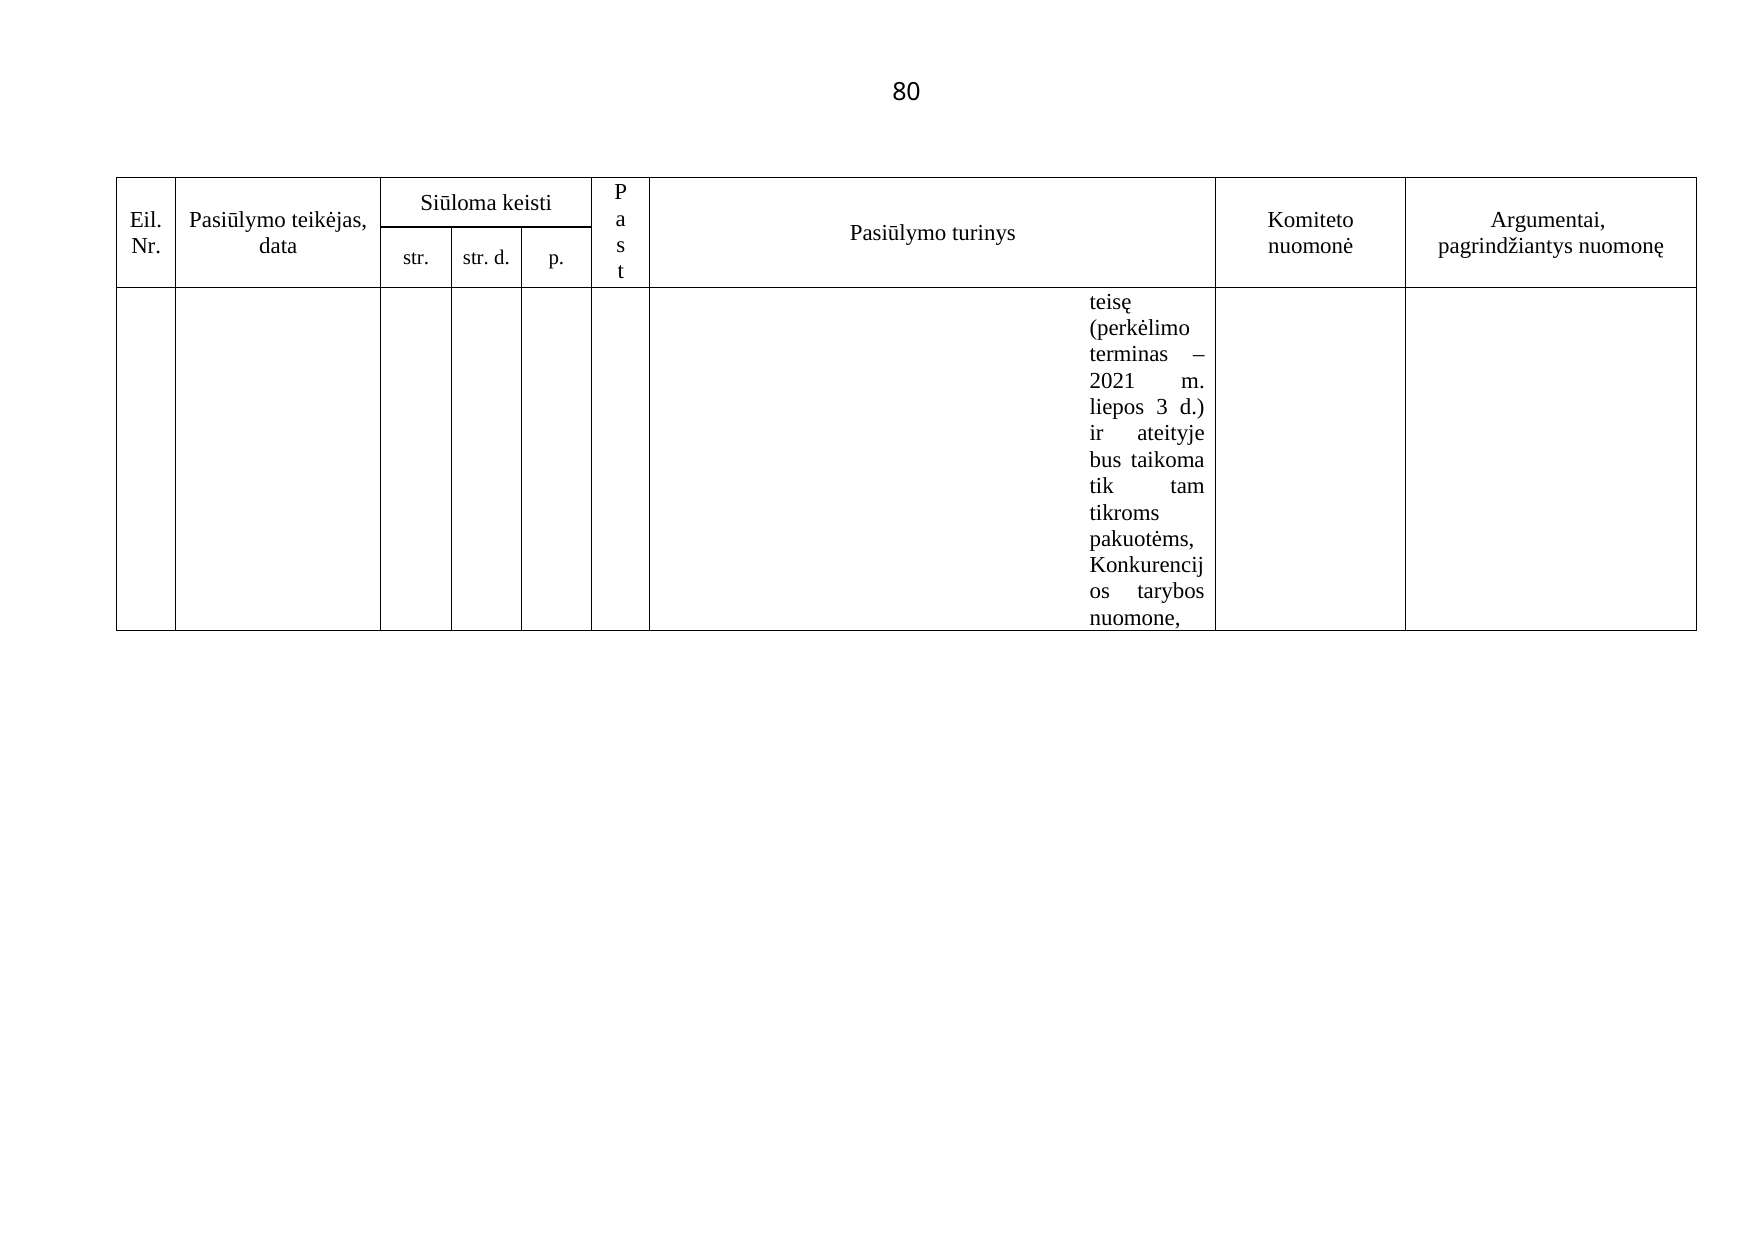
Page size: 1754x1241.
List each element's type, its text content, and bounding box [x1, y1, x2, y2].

table_cell [117, 288, 175, 630]
table_cell [381, 288, 451, 630]
table_header Siūloma keisti [381, 178, 591, 226]
table_header Argumentai, pagrindžiantys nuomonę [1406, 178, 1696, 287]
table_header Pasiūlymo turinys [650, 178, 1215, 287]
table_cell p. [522, 228, 591, 287]
table_header Pastabos [592, 178, 649, 287]
table_cell str. [381, 228, 451, 287]
table_header Pasiūlymo teikėjas, data [176, 178, 380, 287]
table_cell str. d. [452, 228, 521, 287]
table_cell [1216, 288, 1405, 630]
table_cell [452, 288, 521, 630]
table_cell [522, 288, 591, 630]
table_header Eil. Nr. [117, 178, 175, 287]
table_cell [176, 288, 380, 630]
table_header Komiteto nuomonė [1216, 178, 1405, 287]
table_cell [1406, 288, 1696, 630]
table_cell [592, 288, 649, 630]
